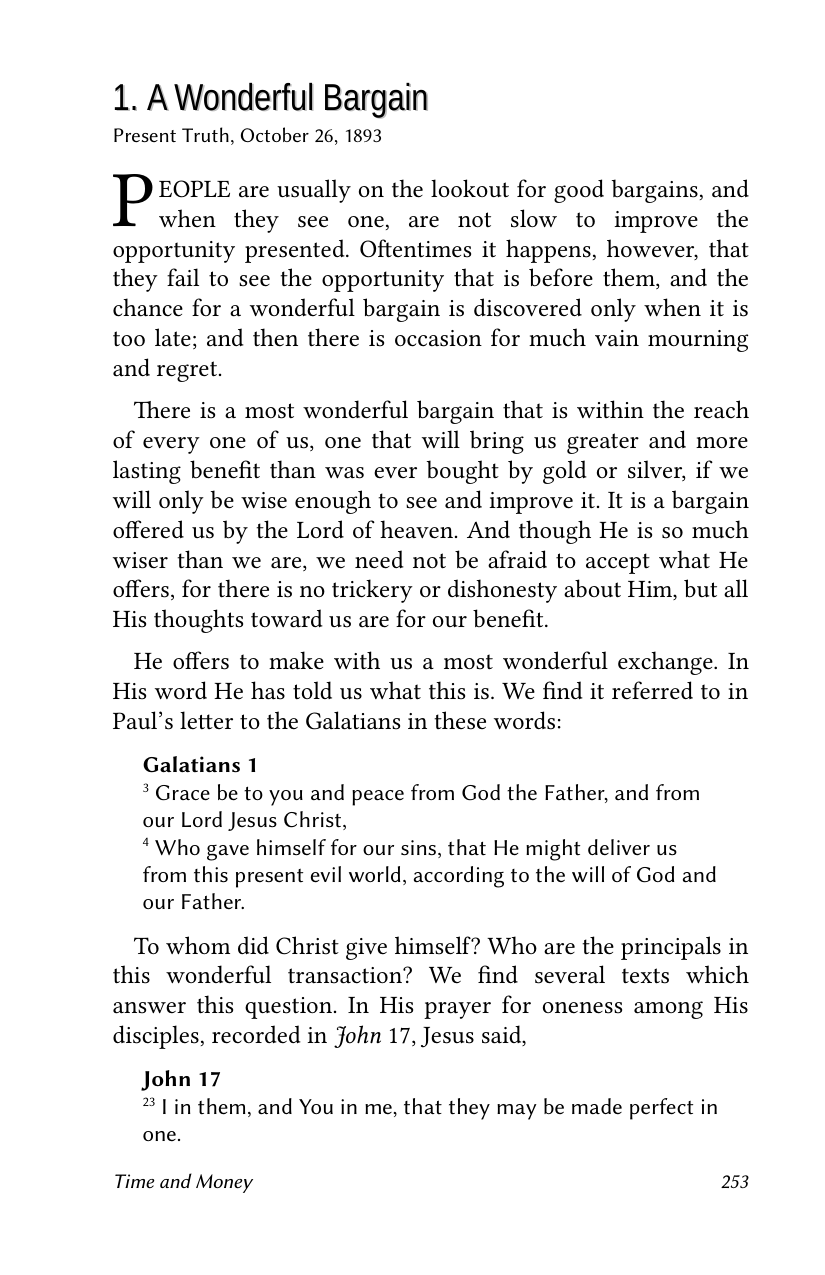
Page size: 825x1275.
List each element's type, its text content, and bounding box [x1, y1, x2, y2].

text Galatians 1 [142, 752, 750, 778]
text 23 I in them, and You in me, that they may be made perfect in one. [142, 1094, 720, 1147]
text He offers to make with us a most wonderful exchange. In His word He has told us what this is. We find it referred to in Paul’s letter to the Galatians in these words: [112, 647, 750, 736]
title A Wonderful Bargain [112, 75, 750, 118]
text To whom did Christ give himself? Who are the principals in this wonderful transaction? We find several texts which answer this question. In His prayer for oneness among His disciples, recorded in John 17, Jesus said, [112, 932, 750, 1050]
text 4 Who gave himself for our sins, that He might deliver us from this present evil world, according to the will of God and our Father. [142, 834, 720, 915]
text Present Truth, October 26, 1893 [112, 124, 750, 148]
text 3 Grace be to you and peace from God the Father, and from our Lord Jesus Christ, [142, 780, 720, 833]
text John 17 [142, 1066, 750, 1092]
text There is a most wonderful bargain that is within the reach of every one of us, one that will bring us greater and more lasting benefit than was ever bought by gold or silver, if we will only be wise enough to see and improve it. It is a bargain offered us by the Lord of heaven. And though He is so much wiser than we are, we need not be afraid to accept what He offers, for there is no trickery or dishonesty about Him, but all His thoughts toward us are for our benefit. [112, 396, 750, 634]
text PEOPLE are usually on the lookout for good bargains, and when they see one, are not slow to improve the opportunity presented. Oftentimes it happens, however, that they fail to see the opportunity that is before them, and the chance for a wonderful bargain is discovered only when it is too late; and then there is occasion for much vain mourning and regret. [112, 175, 750, 383]
